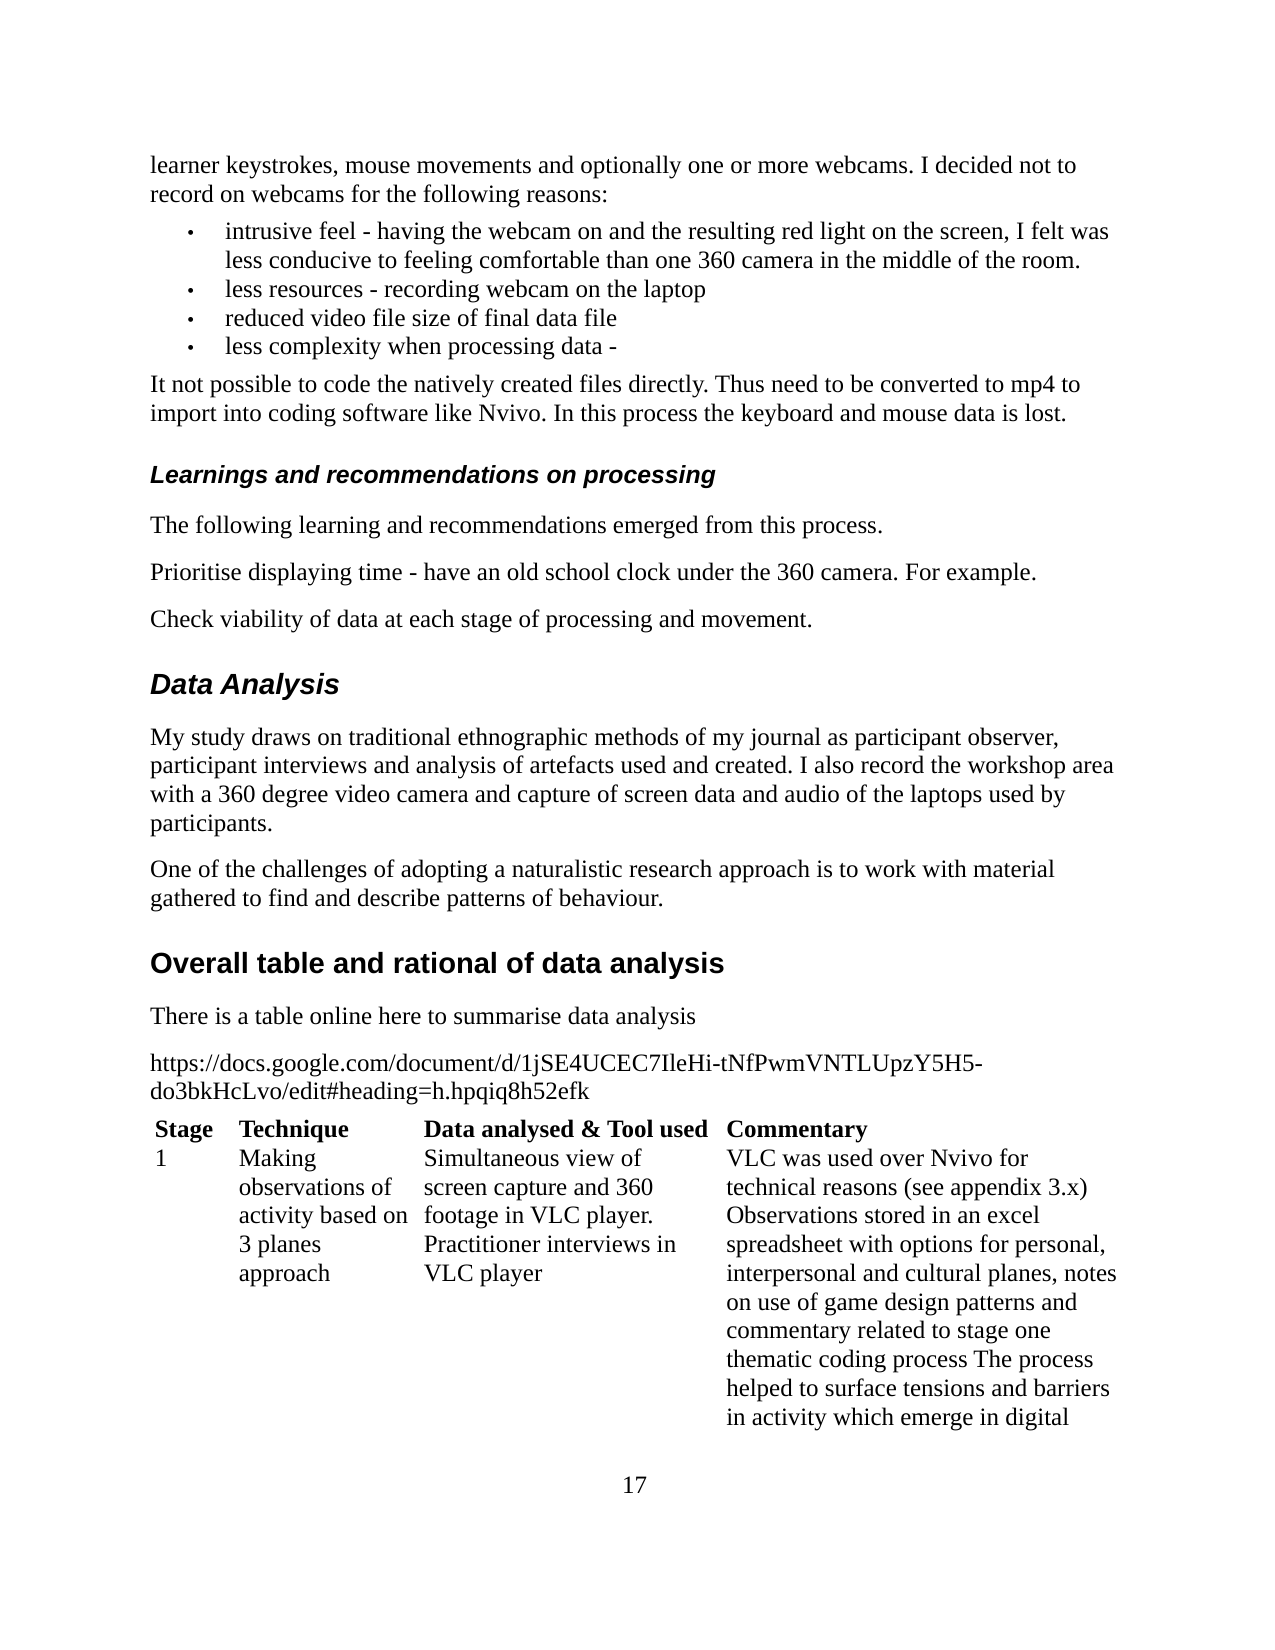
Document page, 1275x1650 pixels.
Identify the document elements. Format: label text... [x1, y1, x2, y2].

text Prioritise displaying time - have an old school clock under the 360 camera. For example. [150, 557, 1125, 586]
list reduced video file size of final data file [187, 303, 1125, 331]
table_header Data analysed & Tool used [419, 1114, 721, 1143]
subtitle Data Analysis [150, 667, 1125, 700]
text The following learning and recommendations emerged from this process. [150, 511, 1125, 539]
list less resources - recording webcam on the laptop [187, 274, 1125, 303]
text learner keystrokes, mouse movements and optionally one or more webcams. I decided not to record on webcams for the following reasons: [150, 150, 1125, 207]
text One of the challenges of adopting a naturalistic research approach is to work with material gathered to find and describe patterns of behaviour. [150, 854, 1125, 912]
text There is a table online here to summarise data analysis [150, 1001, 1125, 1030]
table_header Commentary [721, 1114, 1125, 1143]
table_cell VLC was used over Nvivo for technical reasons (see appendix 3.x) Observations stored in an excel spreadsheet with options for personal, interpersonal and cultural planes, notes on use of game design patterns and commentary related to stage one thematic coding process The process helped to surface tensions and barriers in activity which emerge in digital [721, 1143, 1125, 1430]
table_header Technique [234, 1114, 419, 1143]
subtitle Overall table and rational of data analysis [150, 946, 1125, 979]
list less complexity when processing data - [187, 331, 1125, 360]
table_header Stage [150, 1114, 234, 1143]
text My study draws on traditional ethnographic methods of my journal as participant observer, participant interviews and analysis of artefacts used and created. I also record the workshop area with a 360 degree video camera and capture of screen data and audio of the laptops used by participants. [150, 722, 1125, 837]
text https://docs.google.com/document/d/1jSE4UCEC7IleHi-tNfPwmVNTLUpzY5H5-do3bkHcLvo/edit#heading=h.hpqiq8h52efk [150, 1048, 1125, 1105]
table_cell 1 [150, 1143, 234, 1430]
subtitle Learnings and recommendations on processing [150, 461, 1125, 489]
text It not possible to code the natively created files directly. Thus need to be converted to mp4 to import into coding software like Nvivo. In this process the keyboard and mouse data is lost. [150, 369, 1125, 427]
text Check viability of data at each stage of processing and movement. [150, 604, 1125, 633]
list intrusive feel - having the webcam on and the resulting red light on the screen, I felt was less conducive to feeling comfortable than one 360 camera in the middle of the room. [187, 216, 1125, 274]
table_cell Simultaneous view of screen capture and 360 footage in VLC player. Practitioner interviews in VLC player [419, 1143, 721, 1430]
table_cell Making observations of activity based on 3 planes approach [234, 1143, 419, 1430]
